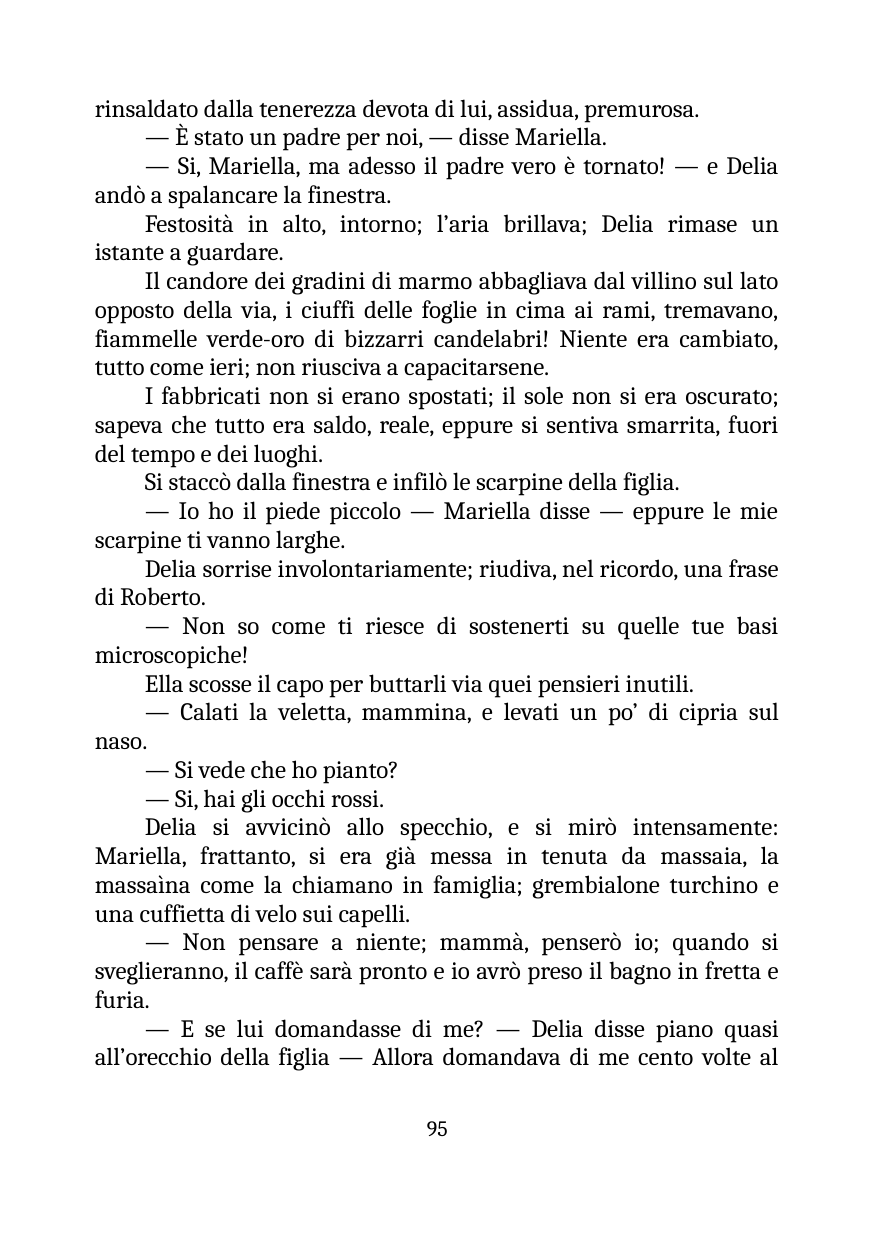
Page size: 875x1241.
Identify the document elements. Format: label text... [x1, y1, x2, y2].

text Festosità in alto, intorno; l’aria brillava; Delia rimase un istante a guardare. [94, 209, 779, 267]
text — Si, Mariella, ma adesso il padre vero è tornato! — e Delia andò a spalancare la finestra. [94, 152, 779, 209]
text Delia sorrise involontariamente; riudiva, nel ricordo, una frase di Roberto. [94, 554, 779, 612]
text — Si vede che ho pianto? [94, 756, 779, 784]
text — Io ho il piede piccolo — Mariella disse — eppure le mie scarpine ti vanno larghe. [94, 497, 779, 554]
text rinsaldato dalla tenerezza devota di lui, assidua, premurosa. [94, 94, 779, 123]
text — Non so come ti riesce di sostenerti su quelle tue basi microscopiche! [94, 612, 779, 669]
text — Calati la veletta, mammina, e levati un po’ di cipria sul naso. [94, 698, 779, 756]
text Delia si avvicinò allo specchio, e si mirò intensamente: Mariella, frattanto, si era già messa in tenuta da massaia, la massaìna come la chiamano in famiglia; grembialone turchino e una cuffietta di velo sui capelli. [94, 813, 779, 928]
text Si staccò dalla finestra e infilò le scarpine della figlia. [94, 468, 779, 497]
text Ella scosse il capo per buttarli via quei pensieri inutili. [94, 669, 779, 698]
text — È stato un padre per noi, — disse Mariella. [94, 123, 779, 152]
text Il candore dei gradini di marmo abbagliava dal villino sul lato opposto della via, i ciuffi delle foglie in cima ai rami, tremavano, fiammelle verde-oro di bizzarri candelabri! Niente era cambiato, tutto come ieri; non riusciva a capacitarsene. [94, 267, 779, 382]
text — E se lui domandasse di me? — Delia disse piano quasi all’orecchio della figlia — Allora domandava di me cento volte al [94, 1014, 779, 1072]
text I fabbricati non si erano spostati; il sole non si era oscurato; sapeva che tutto era saldo, reale, eppure si sentiva smarrita, fuori del tempo e dei luoghi. [94, 382, 779, 468]
text — Non pensare a niente; mammà, penserò io; quando si sveglieranno, il caffè sarà pronto e io avrò preso il bagno in fretta e furia. [94, 928, 779, 1014]
text — Si, hai gli occhi rossi. [94, 784, 779, 813]
